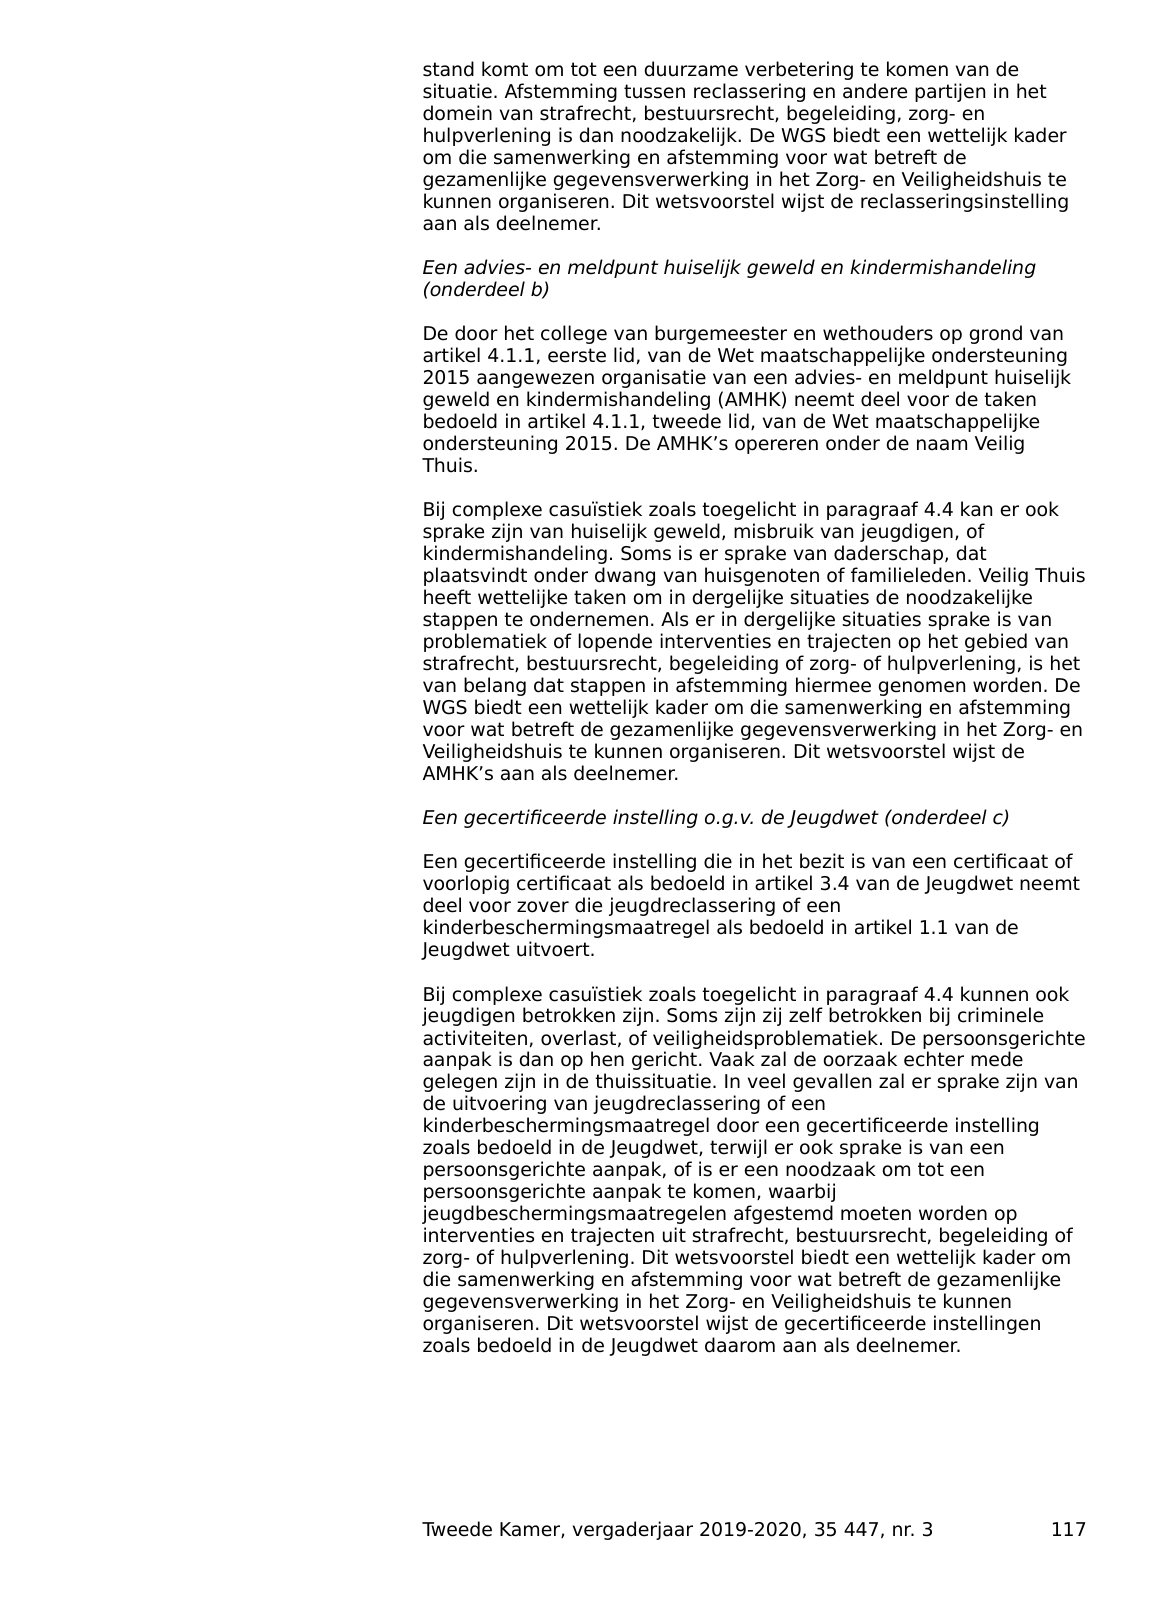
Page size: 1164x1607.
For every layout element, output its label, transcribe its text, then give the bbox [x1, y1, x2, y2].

text Bij complexe casuïstiek zoals toegelicht in paragraaf 4.4 kunnen ook jeugdigen betrokken zijn. Soms zijn zij zelf betrokken bij criminele activiteiten, overlast, of veiligheidsproblematiek. De persoonsgerichte aanpak is dan op hen gericht. Vaak zal de oorzaak echter mede gelegen zijn in de thuissituatie. In veel gevallen zal er sprake zijn van de uitvoering van jeugdreclassering of een kinderbeschermingsmaatregel door een gecertificeerde instelling zoals bedoeld in de Jeugdwet, terwijl er ook sprake is van een persoonsgerichte aanpak, of is er een noodzaak om tot een persoonsgerichte aanpak te komen, waarbij jeugdbeschermingsmaatregelen afgestemd moeten worden op interventies en trajecten uit strafrecht, bestuursrecht, begeleiding of zorg- of hulpverlening. Dit wetsvoorstel biedt een wettelijk kader om die samenwerking en afstemming voor wat betreft de gezamenlijke gegevensverwerking in het Zorg- en Veiligheidshuis te kunnen organiseren. Dit wetsvoorstel wijst de gecertificeerde instellingen zoals bedoeld in de Jeugdwet daarom aan als deelnemer. [422, 983, 1087, 1357]
text Een gecertificeerde instelling die in het bezit is van een certificaat of voorlopig certificaat als bedoeld in artikel 3.4 van de Jeugdwet neemt deel voor zover die jeugdreclassering of een kinderbeschermingsmaatregel als bedoeld in artikel 1.1 van de Jeugdwet uitvoert. [422, 851, 1087, 961]
text stand komt om tot een duurzame verbetering te komen van de situatie. Afstemming tussen reclassering en andere partijen in het domein van strafrecht, bestuursrecht, begeleiding, zorg- en hulpverlening is dan noodzakelijk. De WGS biedt een wettelijk kader om die samenwerking en afstemming voor wat betreft de gezamenlijke gegevensverwerking in het Zorg- en Veiligheidshuis te kunnen organiseren. Dit wetsvoorstel wijst de reclasseringsinstelling aan als deelnemer. [422, 59, 1087, 235]
subtitle Een advies- en meldpunt huiselijk geweld en kindermishandeling (onderdeel b) [422, 257, 1087, 301]
text De door het college van burgemeester en wethouders op grond van artikel 4.1.1, eerste lid, van de Wet maatschappelijke ondersteuning 2015 aangewezen organisatie van een advies- en meldpunt huiselijk geweld en kindermishandeling (AMHK) neemt deel voor de taken bedoeld in artikel 4.1.1, tweede lid, van de Wet maatschappelijke ondersteuning 2015. De AMHK’s opereren onder de naam Veilig Thuis. [422, 323, 1087, 477]
text Bij complexe casuïstiek zoals toegelicht in paragraaf 4.4 kan er ook sprake zijn van huiselijk geweld, misbruik van jeugdigen, of kindermishandeling. Soms is er sprake van daderschap, dat plaatsvindt onder dwang van huisgenoten of familieleden. Veilig Thuis heeft wettelijke taken om in dergelijke situaties de noodzakelijke stappen te ondernemen. Als er in dergelijke situaties sprake is van problematiek of lopende interventies en trajecten op het gebied van strafrecht, bestuursrecht, begeleiding of zorg- of hulpverlening, is het van belang dat stappen in afstemming hiermee genomen worden. De WGS biedt een wettelijk kader om die samenwerking en afstemming voor wat betreft de gezamenlijke gegevensverwerking in het Zorg- en Veiligheidshuis te kunnen organiseren. Dit wetsvoorstel wijst de AMHK’s aan als deelnemer. [422, 499, 1087, 785]
subtitle Een gecertificeerde instelling o.g.v. de Jeugdwet (onderdeel c) [422, 807, 1087, 829]
